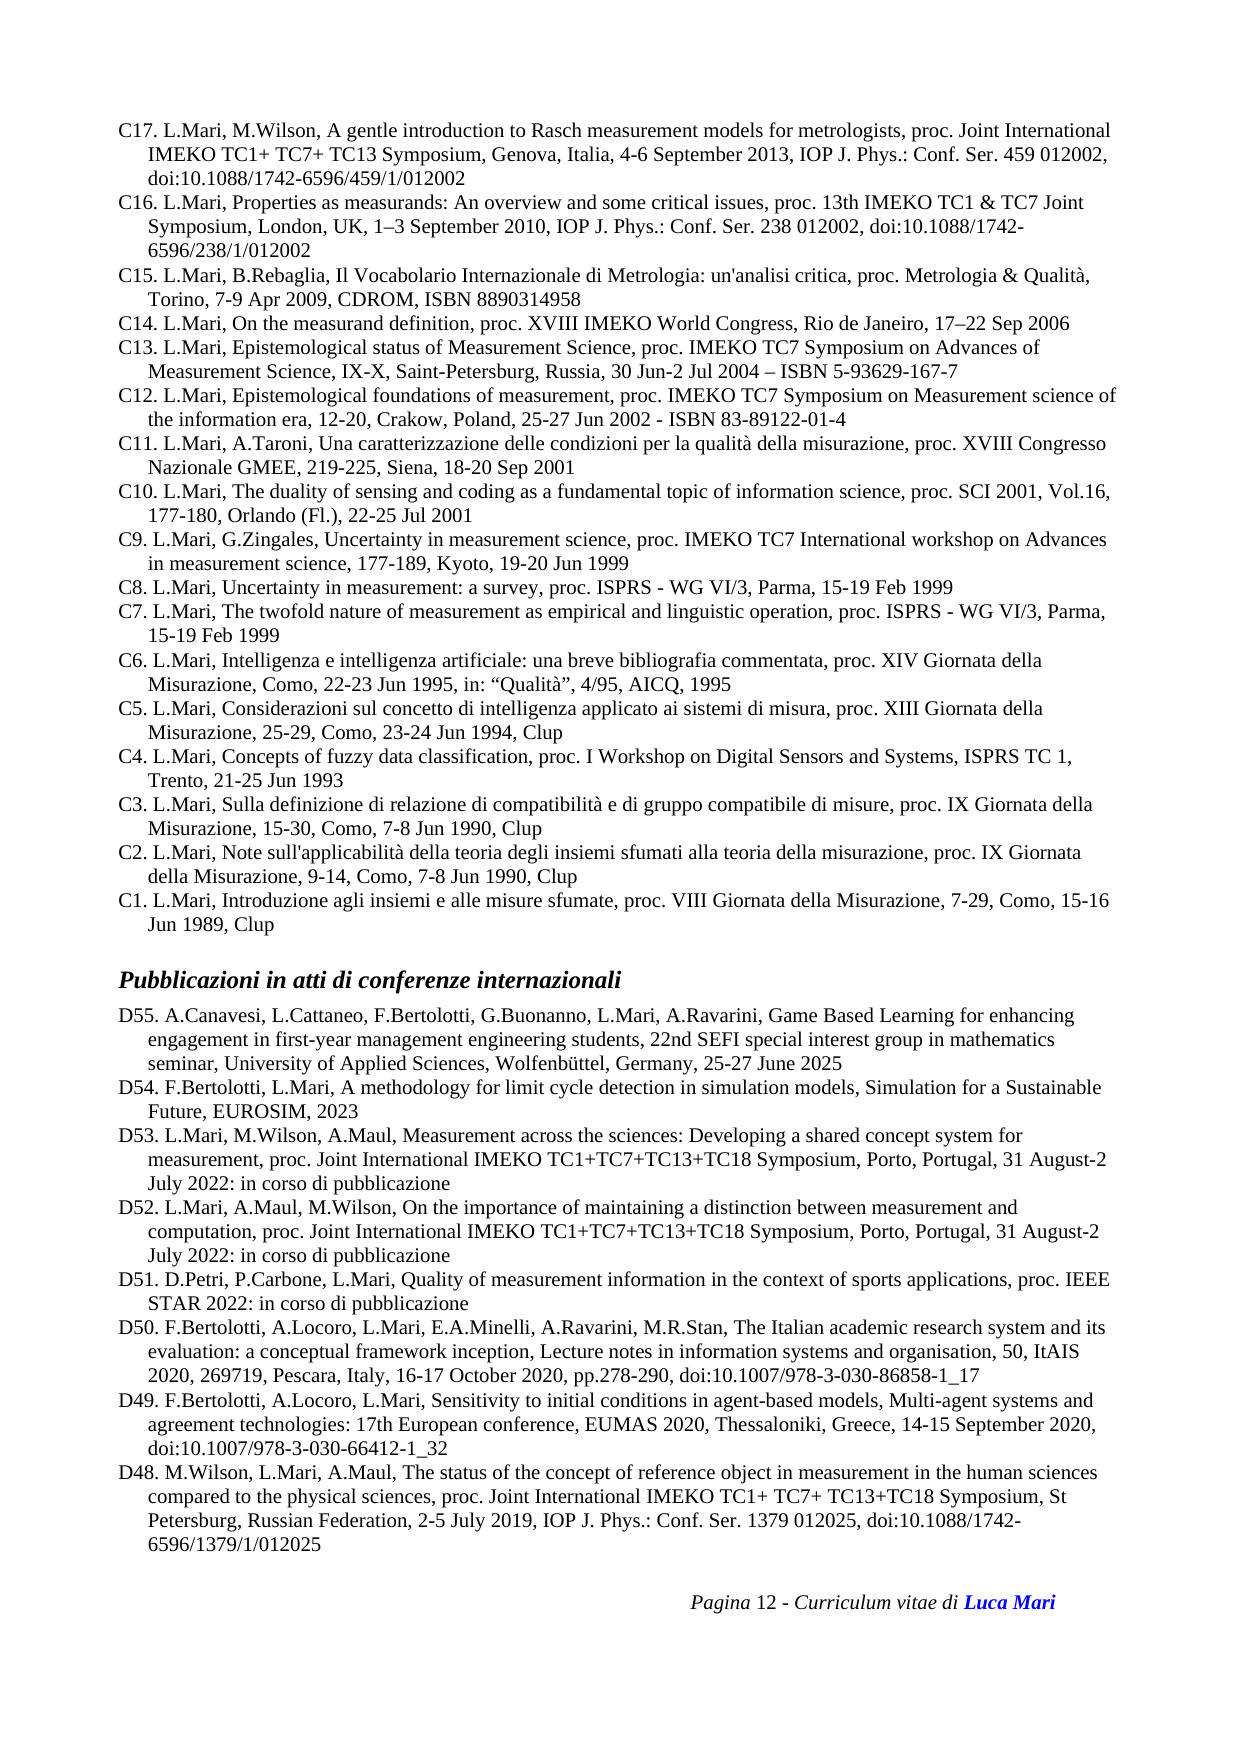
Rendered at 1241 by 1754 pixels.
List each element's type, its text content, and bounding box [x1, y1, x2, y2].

text C17. L.Mari, M.Wilson, A gentle introduction to Rasch measurement models for metrologists, proc. Joint International IMEKO TC1+ TC7+ TC13 Symposium, Genova, Italia, 4-6 September 2013, IOP J. Phys.: Conf. Ser. 459 012002, doi:10.1088/1742-6596/459/1/012002 [118, 118, 1122, 190]
text C1. L.Mari, Introduzione agli insiemi e alle misure sfumate, proc. VIII Giornata della Misurazione, 7-29, Como, 15-16 Jun 1989, Clup [118, 888, 1122, 936]
text D55. A.Canavesi, L.Cattaneo, F.Bertolotti, G.Buonanno, L.Mari, A.Ravarini, Game Based Learning for enhancing engagement in first-year management engineering students, 22nd SEFI special interest group in mathematics seminar, University of Applied Sciences, Wolfenbüttel, Germany, 25-27 June 2025 [118, 1002, 1122, 1075]
text C13. L.Mari, Epistemological status of Measurement Science, proc. IMEKO TC7 Symposium on Advances of Measurement Science, IX-X, Saint-Petersburg, Russia, 30 Jun-2 Jul 2004 – ISBN 5-93629-167-7 [118, 335, 1122, 383]
text C3. L.Mari, Sulla definizione di relazione di compatibilità e di gruppo compatibile di misure, proc. IX Giornata della Misurazione, 15-30, Como, 7-8 Jun 1990, Clup [118, 792, 1122, 840]
text C4. L.Mari, Concepts of fuzzy data classification, proc. I Workshop on Digital Sensors and Systems, ISPRS TC 1, Trento, 21-25 Jun 1993 [118, 744, 1122, 792]
text D48. M.Wilson, L.Mari, A.Maul, The status of the concept of reference object in measurement in the human sciences compared to the physical sciences, proc. Joint International IMEKO TC1+ TC7+ TC13+TC18 Symposium, St Petersburg, Russian Federation, 2-5 July 2019, IOP J. Phys.: Conf. Ser. 1379 012025, doi:10.1088/1742-6596/1379/1/012025 [118, 1460, 1122, 1556]
text C2. L.Mari, Note sull'applicabilità della teoria degli insiemi sfumati alla teoria della misurazione, proc. IX Giornata della Misurazione, 9-14, Como, 7-8 Jun 1990, Clup [118, 840, 1122, 888]
text D53. L.Mari, M.Wilson, A.Maul, Measurement across the sciences: Developing a shared concept system for measurement, proc. Joint International IMEKO TC1+TC7+TC13+TC18 Symposium, Porto, Portugal, 31 August-2 July 2022: in corso di pubblicazione [118, 1123, 1122, 1195]
text D50. F.Bertolotti, A.Locoro, L.Mari, E.A.Minelli, A.Ravarini, M.R.Stan, The Italian academic research system and its evaluation: a conceptual framework inception, Lecture notes in information systems and organisation, 50, ItAIS 2020, 269719, Pescara, Italy, 16-17 October 2020, pp.278-290, doi:10.1007/978-3-030-86858-1_17 [118, 1315, 1122, 1387]
text C5. L.Mari, Considerazioni sul concetto di intelligenza applicato ai sistemi di misura, proc. XIII Giornata della Misurazione, 25-29, Como, 23-24 Jun 1994, Clup [118, 696, 1122, 744]
text C10. L.Mari, The duality of sensing and coding as a fundamental topic of information science, proc. SCI 2001, Vol.16, 177-180, Orlando (Fl.), 22-25 Jul 2001 [118, 479, 1122, 527]
text D52. L.Mari, A.Maul, M.Wilson, On the importance of maintaining a distinction between measurement and computation, proc. Joint International IMEKO TC1+TC7+TC13+TC18 Symposium, Porto, Portugal, 31 August-2 July 2022: in corso di pubblicazione [118, 1195, 1122, 1267]
text C8. L.Mari, Uncertainty in measurement: a survey, proc. ISPRS - WG VI/3, Parma, 15-19 Feb 1999 [118, 575, 1122, 599]
text C14. L.Mari, On the measurand definition, proc. XVIII IMEKO World Congress, Rio de Janeiro, 17–22 Sep 2006 [118, 311, 1122, 335]
text C15. L.Mari, B.Rebaglia, Il Vocabolario Internazionale di Metrologia: un'analisi critica, proc. Metrologia & Qualità, Torino, 7-9 Apr 2009, CDROM, ISBN 8890314958 [118, 262, 1122, 311]
text C12. L.Mari, Epistemological foundations of measurement, proc. IMEKO TC7 Symposium on Measurement science of the information era, 12-20, Crakow, Poland, 25-27 Jun 2002 - ISBN 83-89122-01-4 [118, 383, 1122, 431]
text C16. L.Mari, Properties as measurands: An overview and some critical issues, proc. 13th IMEKO TC1 & TC7 Joint Symposium, London, UK, 1–3 September 2010, IOP J. Phys.: Conf. Ser. 238 012002, doi:10.1088/1742-6596/238/1/012002 [118, 190, 1122, 262]
text C7. L.Mari, The twofold nature of measurement as empirical and linguistic operation, proc. ISPRS - WG VI/3, Parma, 15-19 Feb 1999 [118, 599, 1122, 647]
text C11. L.Mari, A.Taroni, Una caratterizzazione delle condizioni per la qualità della misurazione, proc. XVIII Congresso Nazionale GMEE, 219-225, Siena, 18-20 Sep 2001 [118, 431, 1122, 479]
text D54. F.Bertolotti, L.Mari, A methodology for limit cycle detection in simulation models, Simulation for a Sustainable Future, EUROSIM, 2023 [118, 1075, 1122, 1123]
text D51. D.Petri, P.Carbone, L.Mari, Quality of measurement information in the context of sports applications, proc. IEEE STAR 2022: in corso di pubblicazione [118, 1267, 1122, 1315]
text C6. L.Mari, Intelligenza e intelligenza artificiale: una breve bibliografia commentata, proc. XIV Giornata della Misurazione, Como, 22-23 Jun 1995, in: “Qualità”, 4/95, AICQ, 1995 [118, 647, 1122, 696]
subtitle Pubblicazioni in atti di conferenze internazionali [118, 965, 1122, 994]
text D49. F.Bertolotti, A.Locoro, L.Mari, Sensitivity to initial conditions in agent-based models, Multi-agent systems and agreement technologies: 17th European conference, EUMAS 2020, Thessaloniki, Greece, 14-15 September 2020, doi:10.1007/978-3-030-66412-1_32 [118, 1387, 1122, 1460]
text C9. L.Mari, G.Zingales, Uncertainty in measurement science, proc. IMEKO TC7 International workshop on Advances in measurement science, 177-189, Kyoto, 19-20 Jun 1999 [118, 527, 1122, 575]
